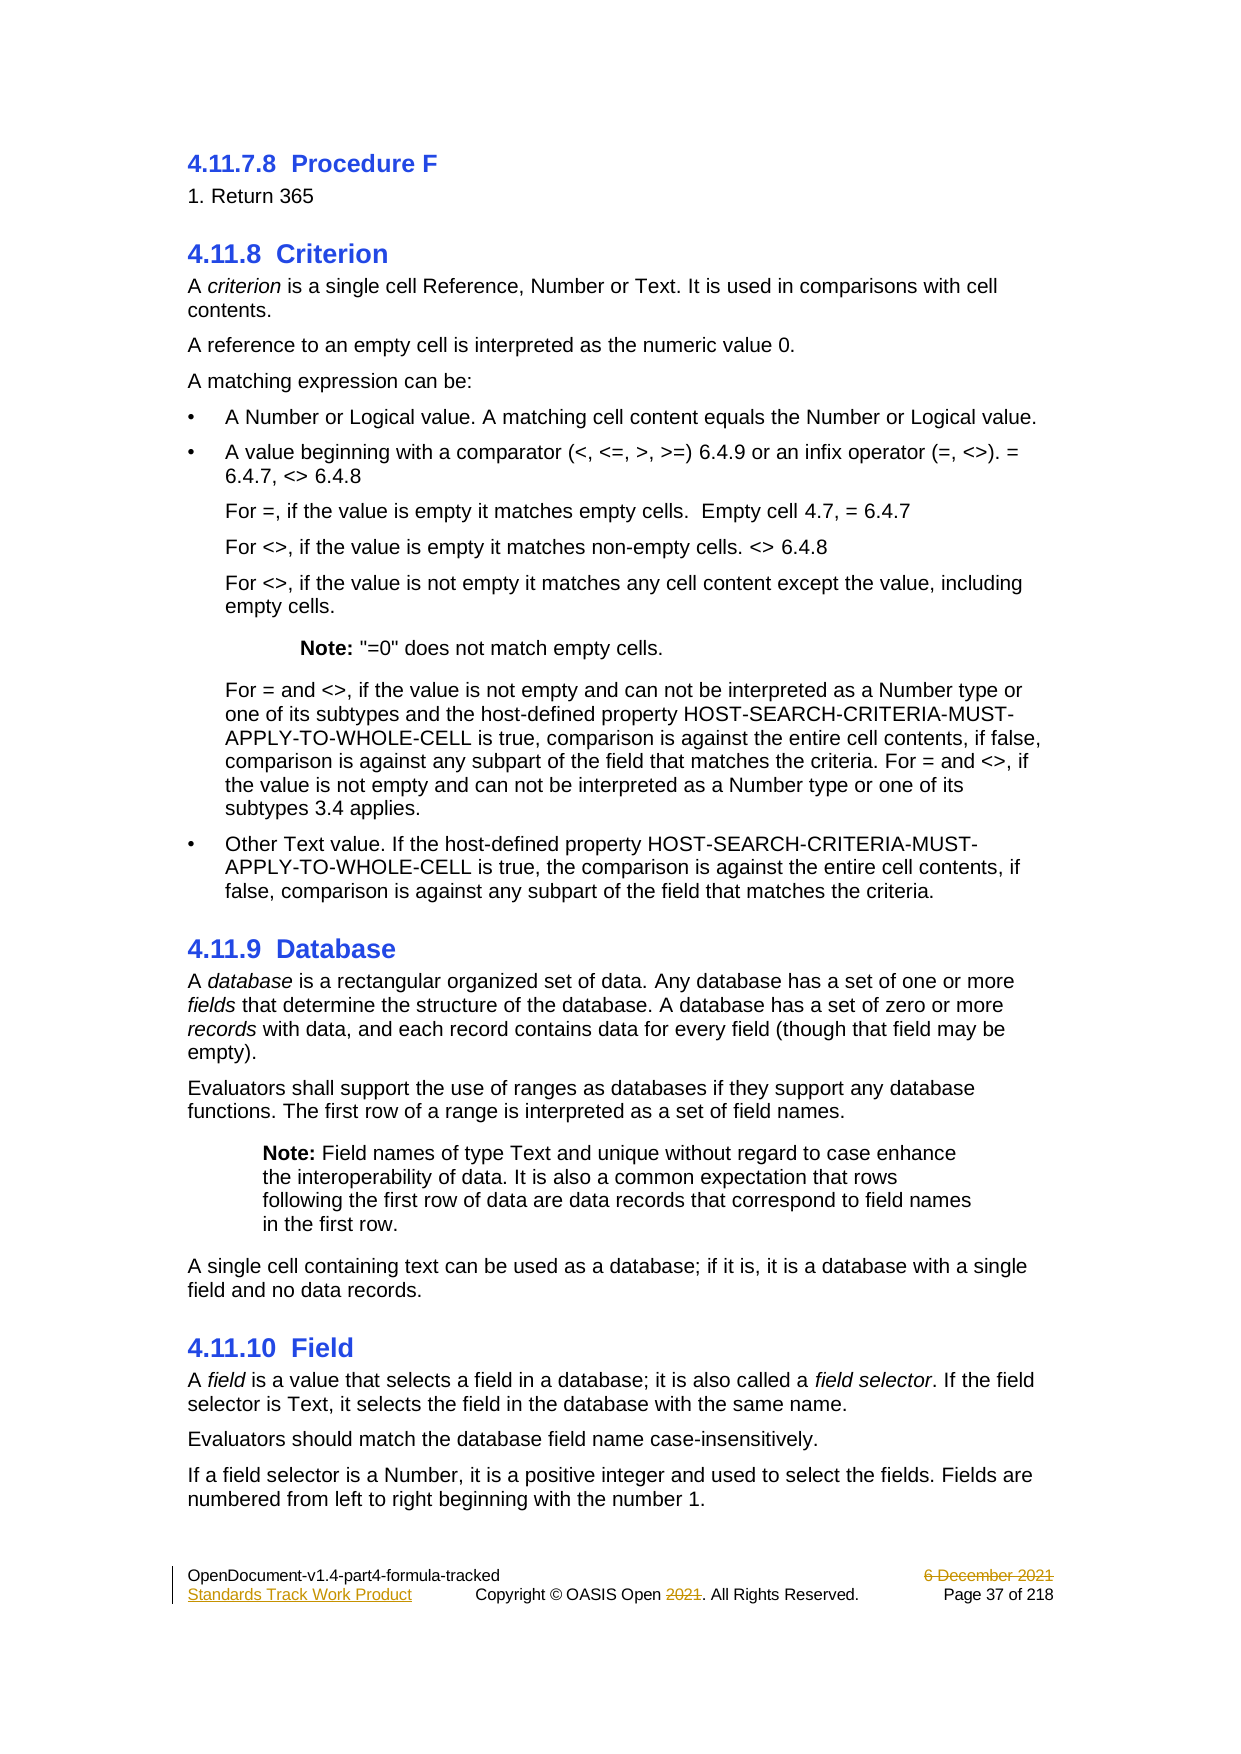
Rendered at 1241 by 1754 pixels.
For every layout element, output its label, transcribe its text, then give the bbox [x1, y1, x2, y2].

subtitle Database [187, 934, 1053, 964]
text A criterion is a single cell Reference, Number or Text. It is used in comparisons with cell contents. [187, 275, 1053, 322]
text Evaluators shall support the use of ranges as databases if they support any database functions. The first row of a range is interpreted as a set of field names. [187, 1076, 1053, 1123]
list For <>, if the value is not empty it matches any cell content except the value, including empty cells. [187, 571, 1053, 618]
list Other Text value. If the host-defined property HOST-SEARCH-CRITERIA-MUST-APPLY-TO-WHOLE-CELL is true, the comparison is against the entire cell contents, if false, comparison is against any subpart of the field that matches the criteria. [187, 832, 1053, 903]
subtitle Field [187, 1333, 1053, 1363]
text A reference to an empty cell is interpreted as the numeric value 0. [187, 334, 1053, 357]
text A matching expression can be: [187, 369, 1053, 393]
subtitle Criterion [187, 239, 1053, 269]
text A single cell containing text can be used as a database; if it is, it is a database with a single field and no data records. [187, 1254, 1053, 1302]
list For = and <>, if the value is not empty and can not be interpreted as a Number type or one of its subtypes and the host-defined property HOST-SEARCH-CRITERIA-MUST-APPLY-TO-WHOLE-CELL is true, comparison is against the entire cell contents, if false, comparison is against any subpart of the field that matches the criteria. For = and <>, if the value is not empty and can not be interpreted as a Number type or one of its subtypes 3.4 applies. [187, 679, 1053, 820]
subtitle Procedure F [187, 150, 1053, 178]
list A value beginning with a comparator (<, <=, >, >=) 6.4.9 or an infix operator (=, <>). = 6.4.7, <> 6.4.8 [187, 441, 1053, 488]
list Note: "=0" does not match empty cells. [262, 637, 978, 660]
text If a field selector is a Number, it is a positive integer and used to select the fields. Fields are numbered from left to right beginning with the number 1. [187, 1463, 1053, 1511]
text Evaluators should match the database field name case-insensitively. [187, 1428, 1053, 1451]
list Return 365 [187, 184, 1053, 208]
list For <>, if the value is empty it matches non-empty cells. <> 6.4.8 [187, 536, 1053, 559]
list A Number or Logical value. A matching cell content equals the Number or Logical value. [187, 405, 1053, 429]
text A database is a rectangular organized set of data. Any database has a set of one or more fields that determine the structure of the database. A database has a set of zero or more records with data, and each record contains data for every field (though that field may be empty). [187, 970, 1053, 1064]
list For =, if the value is empty it matches empty cells. Empty cell 4.7, = 6.4.7 [187, 500, 1053, 523]
text Note: Field names of type Text and unique without regard to case enhance the interoperability of data. It is also a common expectation that rows following the first row of data are data records that correspond to field names in the first row. [262, 1142, 978, 1236]
text A field is a value that selects a field in a database; it is also called a field selector. If the field selector is Text, it selects the field in the database with the same name. [187, 1369, 1053, 1416]
